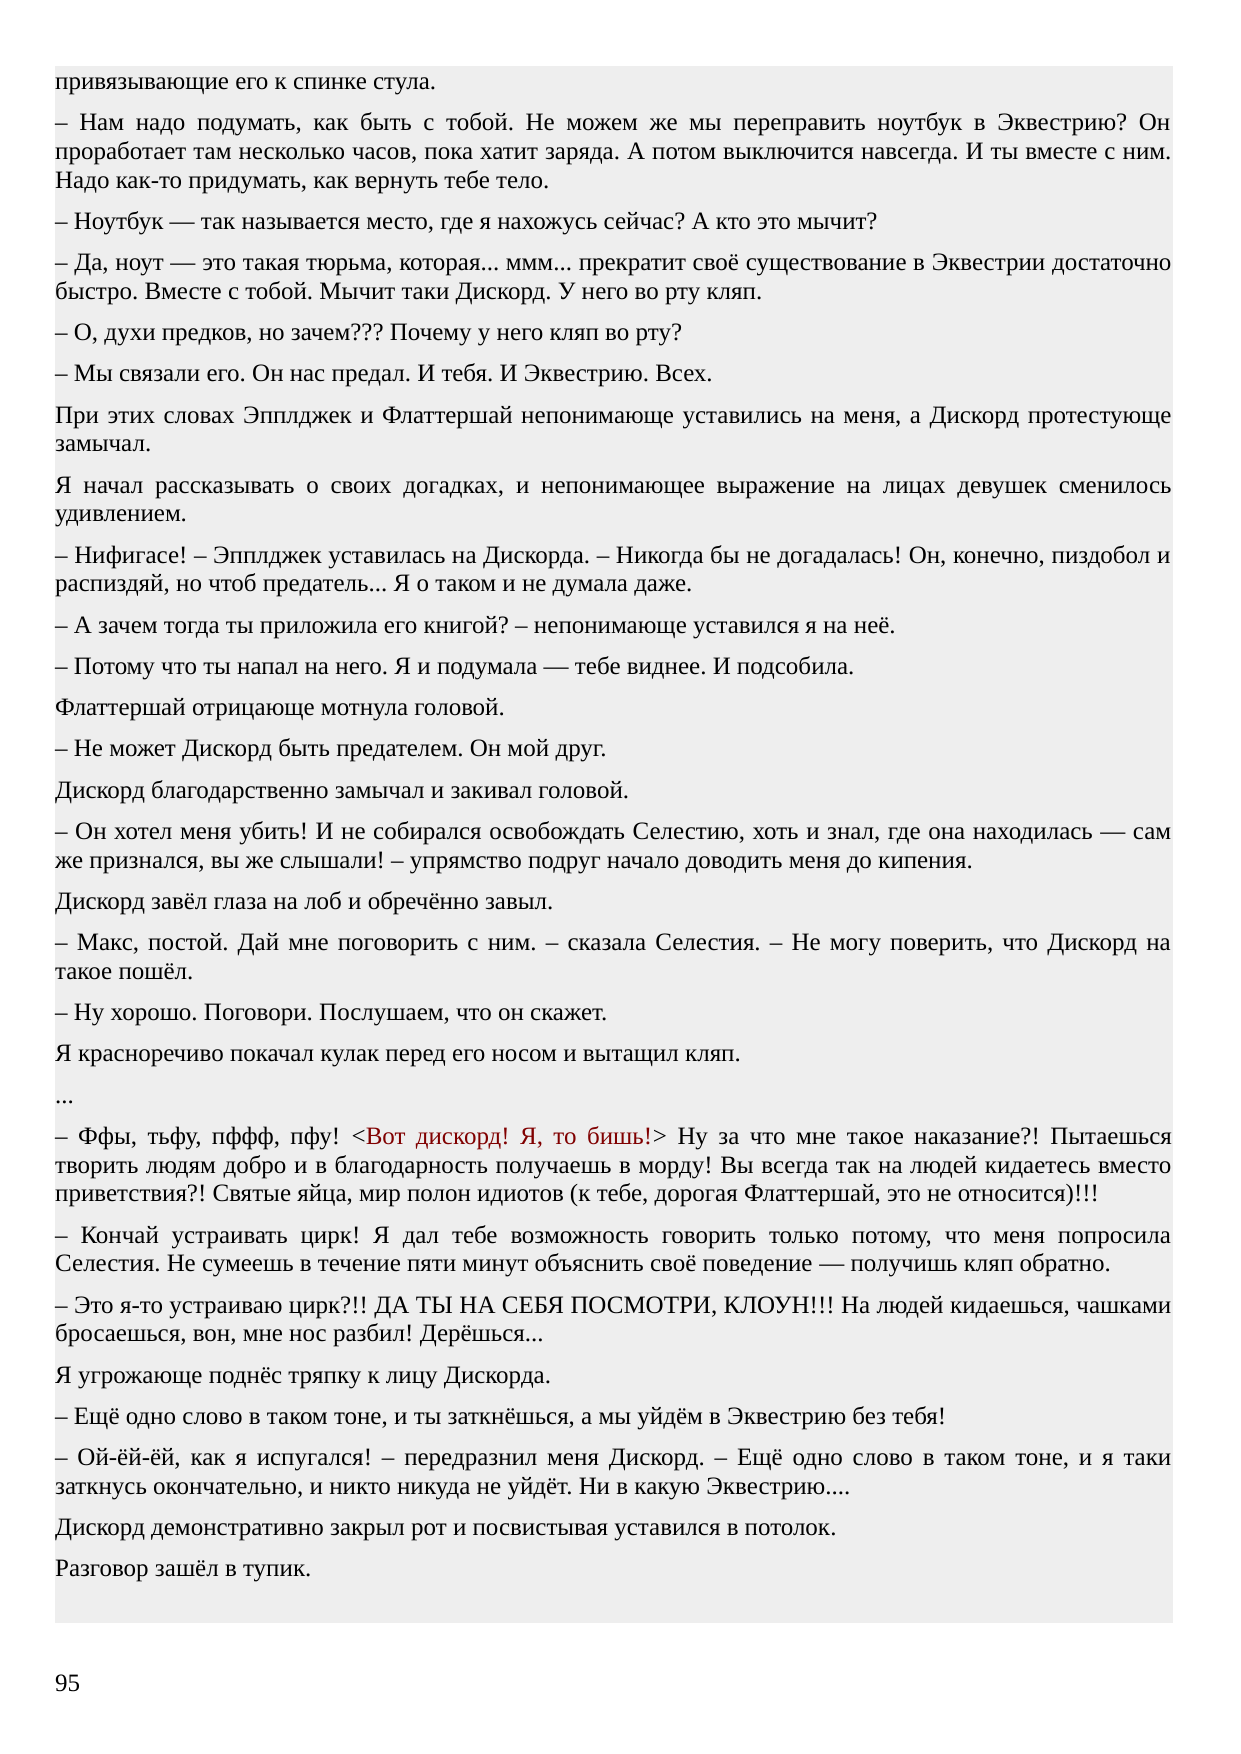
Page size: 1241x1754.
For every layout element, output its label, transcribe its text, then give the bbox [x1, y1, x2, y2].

text – Макс, постой. Дай мне поговорить с ним. – сказала Селестия. – Не могу поверить, что Дискорд на такое пошёл. [55, 927, 1173, 985]
text Флаттершай отрицающе мотнула головой. [55, 692, 1173, 721]
text – Ну хорошо. Поговори. Послушаем, что он скажет. [55, 997, 1173, 1026]
text – Ффы, тьфу, пффф, пфу! <Вот дискорд! Я, то бишь!> Ну за что мне такое наказание?! Пытаешься творить людям добро и в благодарность получаешь в морду! Вы всегда так на людей кидаетесь вместо приветствия?! Святые яйца, мир полон идиотов (к тебе, дорогая Флаттершай, это не относится)!!! [55, 1121, 1173, 1207]
text Разговор зашёл в тупик. [55, 1553, 1173, 1582]
text – Ноутбук — так называется место, где я нахожусь сейчас? А кто это мычит? [55, 206, 1173, 235]
text При этих словах Эпплджек и Флаттершай непонимающе уставились на меня, а Дискорд протестующе замычал. [55, 400, 1173, 457]
text – Ой-ёй-ёй, как я испугался! – передразнил меня Дискорд. – Ещё одно слово в таком тоне, и я таки заткнусь окончательно, и никто никуда не уйдёт. Ни в какую Эквестрию.... [55, 1442, 1173, 1500]
text – Нифигасе! – Эпплджек уставилась на Дискорда. – Никогда бы не догадалась! Он, конечно, пиздобол и распиздяй, но чтоб предатель... Я о таком и не думала даже. [55, 540, 1173, 597]
text привязывающие его к спинке стула. [55, 66, 1173, 95]
text Дискорд демонстративно закрыл рот и посвистывая уставился в потолок. [55, 1512, 1173, 1541]
text – А зачем тогда ты приложила его книгой? – непонимающе уставился я на неё. [55, 610, 1173, 638]
text – Да, ноут — это такая тюрьма, которая... ммм... прекратит своё существование в Эквестрии достаточно быстро. Вместе с тобой. Мычит таки Дискорд. У него во рту кляп. [55, 247, 1173, 305]
text – Нам надо подумать, как быть с тобой. Не можем же мы переправить ноутбук в Эквестрию? Он проработает там несколько часов, пока хатит заряда. А потом выключится навсегда. И ты вместе с ним. Надо как-то придумать, как вернуть тебе тело. [55, 107, 1173, 193]
text ... [55, 1080, 1173, 1108]
text Я угрожающе поднёс тряпку к лицу Дискорда. [55, 1360, 1173, 1388]
text – Кончай устраивать цирк! Я дал тебе возможность говорить только потому, что меня попросила Селестия. Не сумеешь в течение пяти минут объяснить своё поведение — получишь кляп обратно. [55, 1220, 1173, 1277]
text Дискорд завёл глаза на лоб и обречённо завыл. [55, 886, 1173, 915]
text – О, духи предков, но зачем??? Почему у него кляп во рту? [55, 317, 1173, 346]
text Я начал рассказывать о своих догадках, и непонимающее выражение на лицах девушек сменилось удивлением. [55, 470, 1173, 527]
text – Мы связали его. Он нас предал. И тебя. И Эквестрию. Всех. [55, 358, 1173, 387]
text – Это я-то устраиваю цирк?!! ДА ТЫ НА СЕБЯ ПОСМОТРИ, КЛОУН!!! На людей кидаешься, чашками бросаешься, вон, мне нос разбил! Дерёшься... [55, 1290, 1173, 1347]
text Дискорд благодарственно замычал и закивал головой. [55, 775, 1173, 803]
text – Не может Дискорд быть предателем. Он мой друг. [55, 733, 1173, 762]
text Я красноречиво покачал кулак перед его носом и вытащил кляп. [55, 1038, 1173, 1067]
text – Ещё одно слово в таком тоне, и ты заткнёшься, а мы уйдём в Эквестрию без тебя! [55, 1401, 1173, 1430]
text – Он хотел меня убить! И не собирался освобождать Селестию, хоть и знал, где она находилась — сам же признался, вы же слышали! – упрямство подруг начало доводить меня до кипения. [55, 816, 1173, 873]
text – Потому что ты напал на него. Я и подумала — тебе виднее. И подсобила. [55, 651, 1173, 680]
